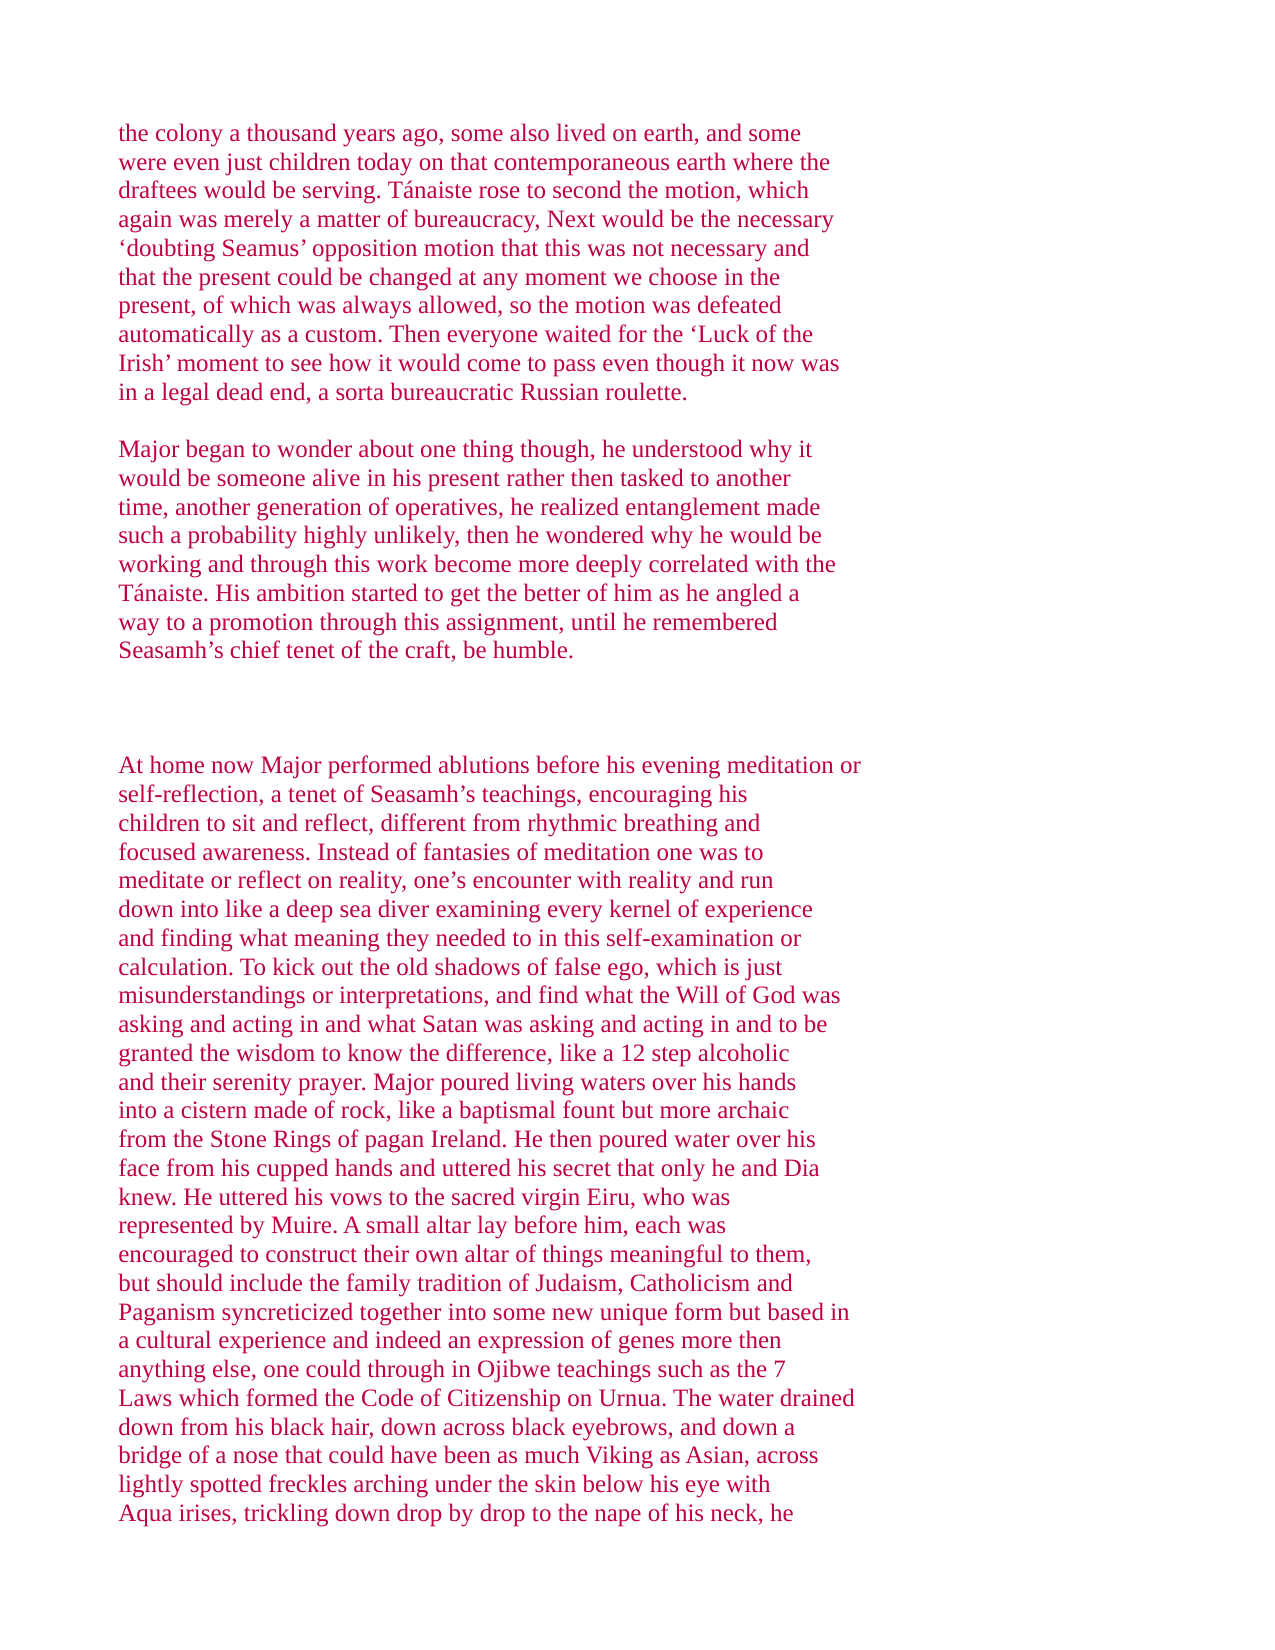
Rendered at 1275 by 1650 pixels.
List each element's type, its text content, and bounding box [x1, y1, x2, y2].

text the colony a thousand years ago, some also lived on earth, and some were even just children today on that contemporaneous earth where the draftees would be serving. Tánaiste rose to second the motion, which again was merely a matter of bureaucracy, Next would be the necessary ‘doubting Seamus’ opposition motion that this was not necessary and that the present could be changed at any moment we choose in the present, of which was always allowed, so the motion was defeated automatically as a custom. Then everyone waited for the ‘Luck of the Irish’ moment to see how it would come to pass even though it now was in a legal dead end, a sorta bureaucratic Russian roulette. Major began to wonder about one thing though, he understood why it would be someone alive in his present rather then tasked to another time, another generation of operatives, he realized entanglement made such a probability highly unlikely, then he wondered why he would be working and through this work become more deeply correlated with the Tánaiste. His ambition started to get the better of him as he angled a way to a promotion through this assignment, until he remembered Seasamh’s chief tenet of the craft, be humble. At home now Major performed ablutions before his evening meditation or self-reflection, a tenet of Seasamh’s teachings, encouraging his children to sit and reflect, different from rhythmic breathing and focused awareness. Instead of fantasies of meditation one was to meditate or reflect on reality, one’s encounter with reality and run down into like a deep sea diver examining every kernel of experience and finding what meaning they needed to in this self-examination or calculation. To kick out the old shadows of false ego, which is just misunderstandings or interpretations, and find what the Will of God was asking and acting in and what Satan was asking and acting in and to be granted the wisdom to know the difference, like a 12 step alcoholic and their serenity prayer. Major poured living waters over his hands into a cistern made of rock, like a baptismal fount but more archaic from the Stone Rings of pagan Ireland. He then poured water over his face from his cupped hands and uttered his secret that only he and Dia knew. He uttered his vows to the sacred virgin Eiru, who was represented by Muire. A small altar lay before him, each was encouraged to construct their own altar of things meaningful to them, but should include the family tradition of Judaism, Catholicism and Paganism syncreticized together into some new unique form but based in a cultural experience and indeed an expression of genes more then anything else, one could through in Ojibwe teachings such as the 7 Laws which formed the Code of Citizenship on Urnua. The water drained down from his black hair, down across black eyebrows, and down a bridge of a nose that could have been as much Viking as Asian, across lightly spotted freckles arching under the skin below his eye with Aqua irises, trickling down drop by drop to the nape of his neck, he [118, 118, 1157, 1527]
